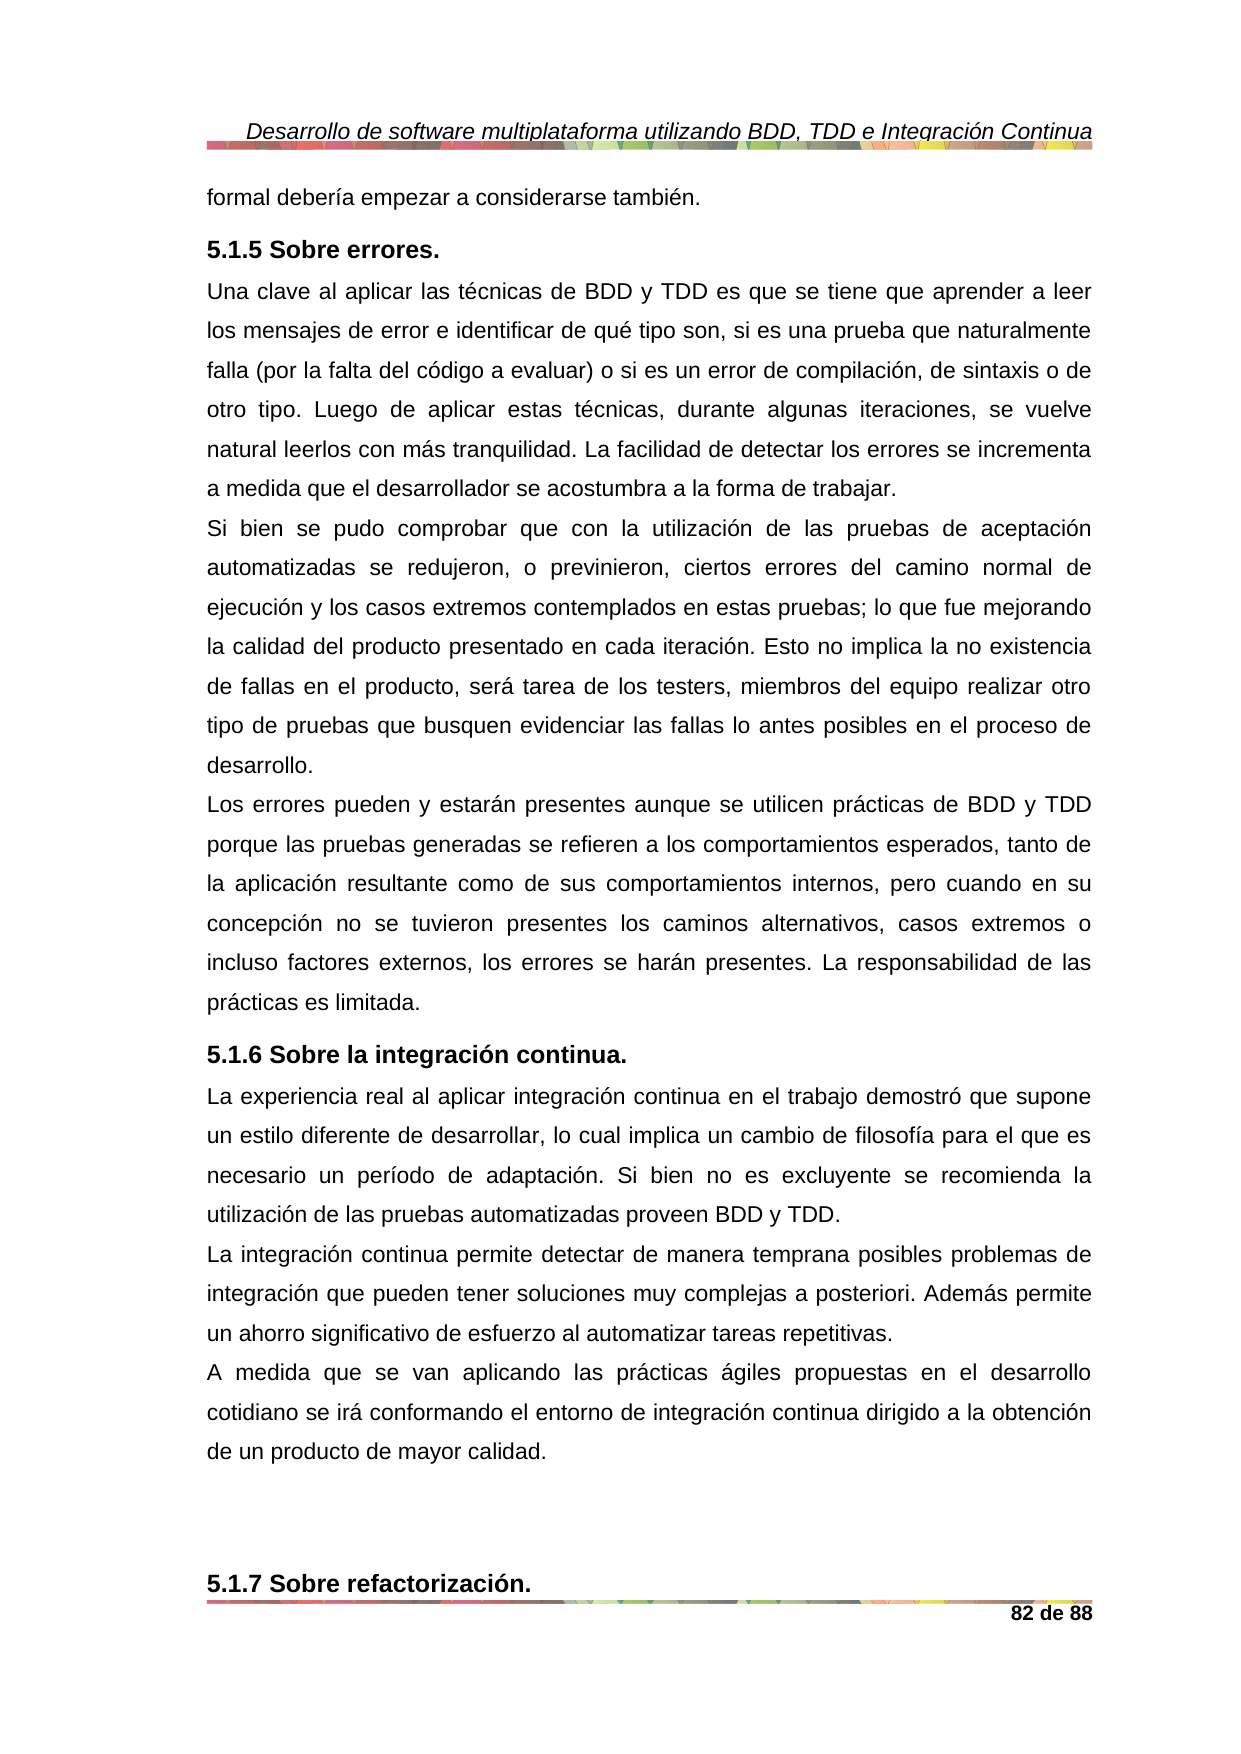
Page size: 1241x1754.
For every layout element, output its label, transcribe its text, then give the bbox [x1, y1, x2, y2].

text Si bien se pudo comprobar que con la utilización de las pruebas de aceptación automatizadas se redujeron, o previnieron, ciertos errores del camino normal de ejecución y los casos extremos contemplados en estas pruebas; lo que fue mejorando la calidad del producto presentado en cada iteración. Esto no implica la no existencia de fallas en el producto, será tarea de los testers, miembros del equipo realizar otro tipo de pruebas que busquen evidenciar las fallas lo antes posibles en el proceso de desarrollo. [207, 515, 1093, 778]
text Una clave al aplicar las técnicas de BDD y TDD es que se tiene que aprender a leer los mensajes de error e identificar de qué tipo son, si es una prueba que naturalmente falla (por la falta del código a evaluar) o si es un error de compilación, de sintaxis o de otro tipo. Luego de aplicar estas técnicas, durante algunas iteraciones, se vuelve natural leerlos con más tranquilidad. La facilidad de detectar los errores se incrementa a medida que el desarrollador se acostumbra a la forma de trabajar. [207, 278, 1093, 502]
text 5.1.6 Sobre la integración continua. [207, 1040, 1093, 1069]
text 5.1.5 Sobre errores. [207, 235, 1093, 264]
text La integración continua permite detectar de manera temprana posibles problemas de integración que pueden tener soluciones muy complejas a posteriori. Además permite un ahorro significativo de esfuerzo al automatizar tareas repetitivas. [207, 1241, 1093, 1346]
text La experiencia real al aplicar integración continua en el trabajo demostró que supone un estilo diferente de desarrollar, lo cual implica un cambio de filosofía para el que es necesario un período de adaptación. Si bien no es excluyente se recomienda la utilización de las pruebas automatizadas proveen BDD y TDD. [207, 1083, 1093, 1228]
text A medida que se van aplicando las prácticas ágiles propuestas en el desarrollo cotidiano se irá conformando el entorno de integración continua dirigido a la obtención de un producto de mayor calidad. [207, 1359, 1093, 1465]
list formal debería empezar a considerarse también. [207, 184, 1093, 210]
text 5.1.7 Sobre refactorización. [207, 1568, 1093, 1597]
text Los errores pueden y estarán presentes aunque se utilicen prácticas de BDD y TDD porque las pruebas generadas se refieren a los comportamientos esperados, tanto de la aplicación resultante como de sus comportamientos internos, pero cuando en su concepción no se tuvieron presentes los caminos alternativos, casos extremos o incluso factores externos, los errores se harán presentes. La responsabilidad de las prácticas es limitada. [207, 791, 1093, 1015]
